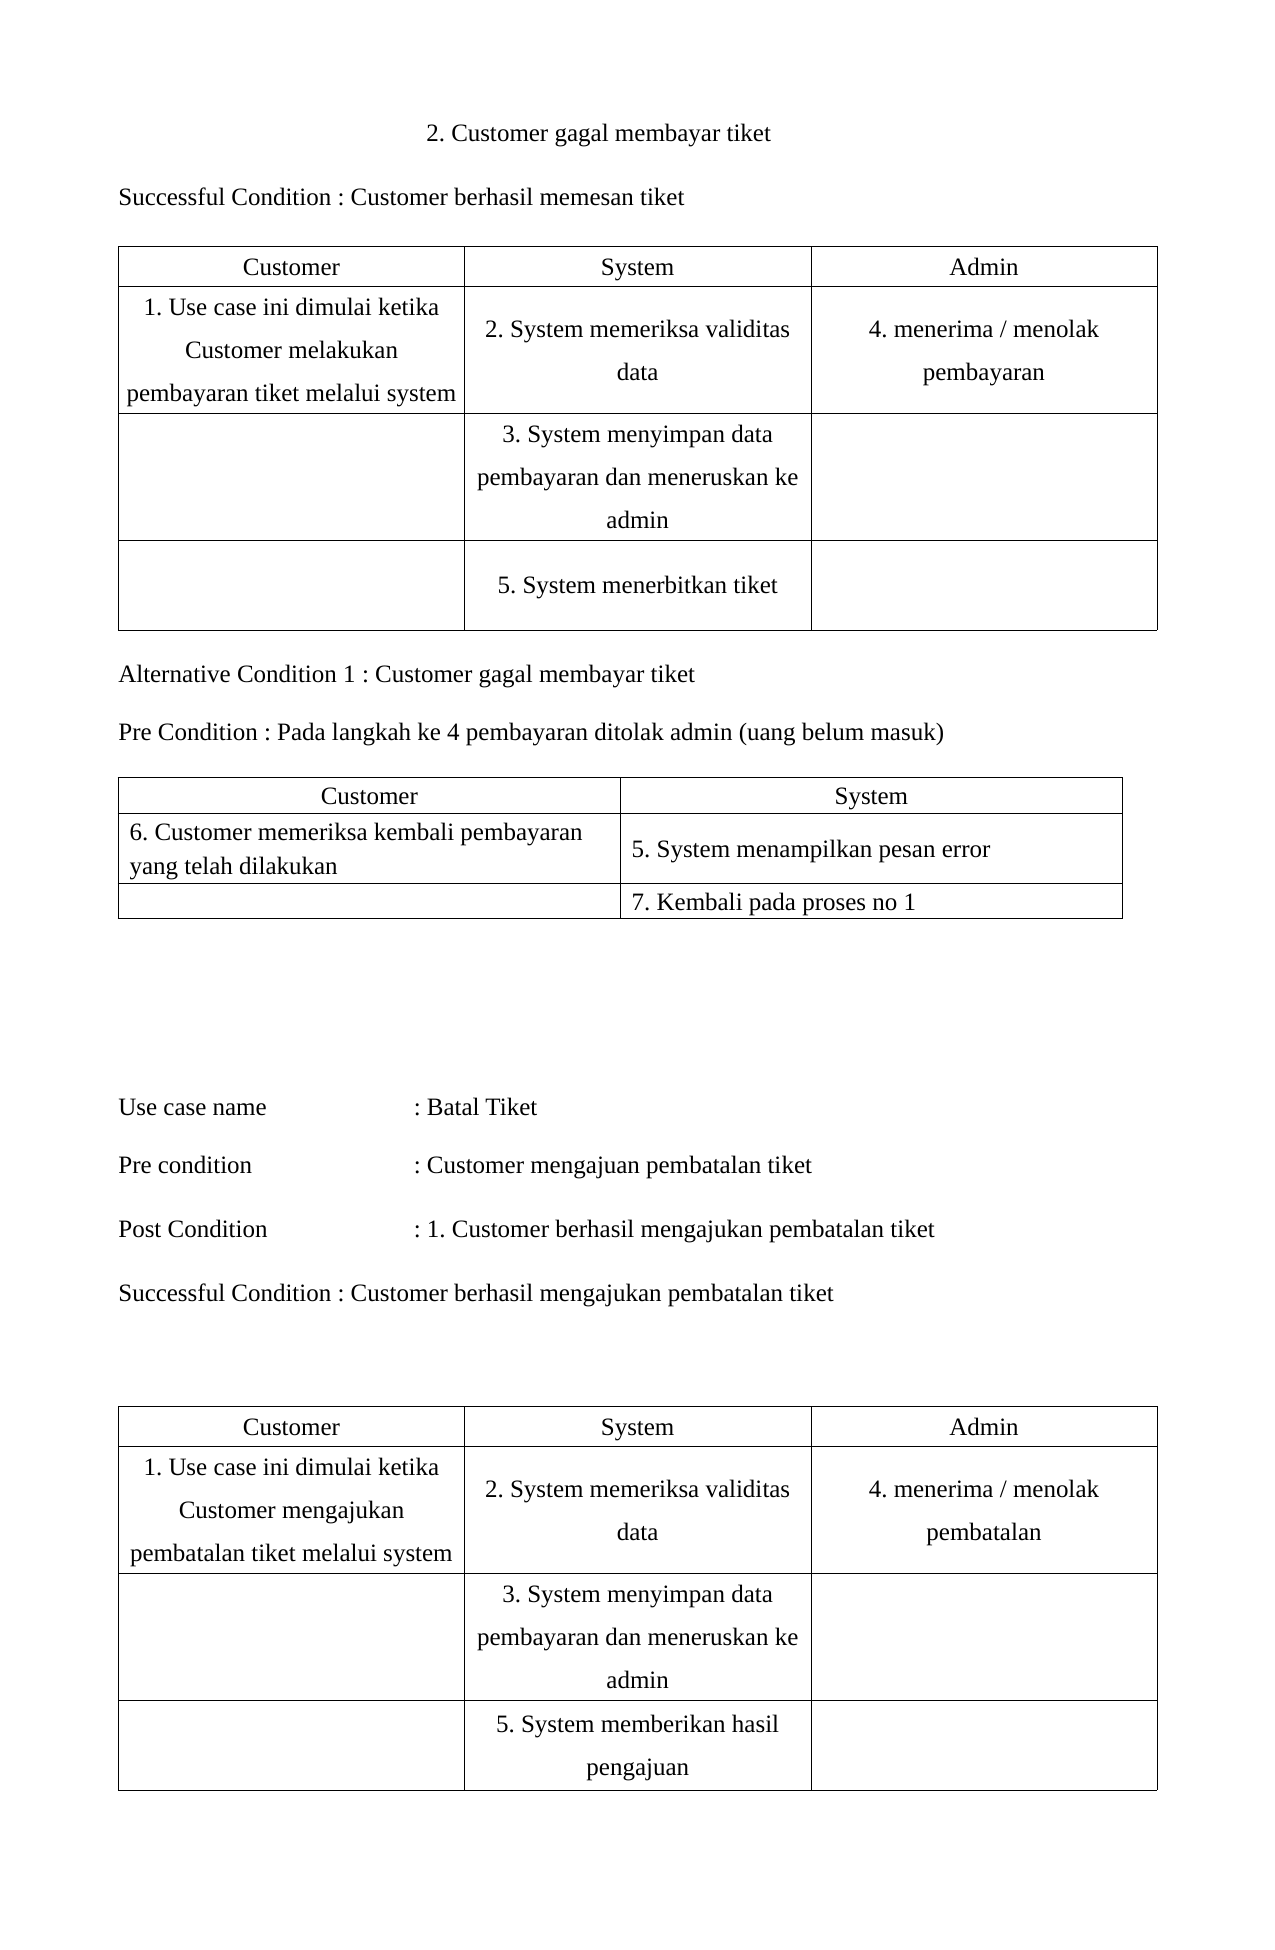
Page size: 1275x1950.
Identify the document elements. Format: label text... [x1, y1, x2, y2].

text Successful Condition : Customer berhasil mengajukan pembatalan tiket [118, 1278, 1157, 1307]
table_header System [621, 778, 1122, 813]
table_header System [465, 247, 811, 286]
table_cell [812, 1701, 1157, 1790]
table_header Customer [119, 778, 620, 813]
table_header Customer [119, 247, 464, 286]
table_cell 5. System memberikan hasil pengajuan [465, 1701, 811, 1790]
table_header Customer [119, 1407, 464, 1446]
table_cell 3. System menyimpan data pembayaran dan meneruskan ke admin [465, 414, 811, 539]
table_cell 1. Use case ini dimulai ketika Customer melakukan pembayaran tiket melalui system [119, 287, 464, 413]
text Successful Condition : Customer berhasil memesan tiket [118, 182, 1157, 211]
table_cell 1. Use case ini dimulai ketika Customer mengajukan pembatalan tiket melalui system [119, 1447, 464, 1573]
table_cell [119, 884, 620, 918]
table_header Admin [812, 247, 1157, 286]
text Pre Condition : Pada langkah ke 4 pembayaran ditolak admin (uang belum masuk) [118, 717, 1157, 745]
table_cell [119, 414, 464, 539]
table_cell 7. Kembali pada proses no 1 [621, 884, 1122, 918]
table_cell 4. menerima / menolak pembatalan [812, 1447, 1157, 1573]
table_cell [119, 1701, 464, 1790]
text Use case name : Batal Tiket [118, 1092, 1157, 1121]
table_header System [465, 1407, 811, 1446]
table_cell 2. System memeriksa validitas data [465, 287, 811, 413]
table_cell 6. Customer memeriksa kembali pembayaran yang telah dilakukan [119, 814, 620, 883]
table_cell [119, 541, 464, 630]
table_cell 5. System menampilkan pesan error [621, 814, 1122, 883]
table_cell 2. System memeriksa validitas data [465, 1447, 811, 1573]
table_cell [119, 1574, 464, 1699]
table_header Admin [812, 1407, 1157, 1446]
table_cell 5. System menerbitkan tiket [465, 541, 811, 630]
text Alternative Condition 1 : Customer gagal membayar tiket [118, 659, 1157, 688]
table_cell [812, 1574, 1157, 1699]
text Pre condition : Customer mengajuan pembatalan tiket [118, 1150, 1157, 1179]
table_cell 3. System menyimpan data pembayaran dan meneruskan ke admin [465, 1574, 811, 1699]
text Post Condition : 1. Customer berhasil mengajukan pembatalan tiket [118, 1214, 1157, 1243]
table_cell [812, 414, 1157, 539]
text 2. Customer gagal membayar tiket [118, 118, 1157, 147]
table_cell [812, 541, 1157, 630]
table_cell 4. menerima / menolak pembayaran [812, 287, 1157, 413]
